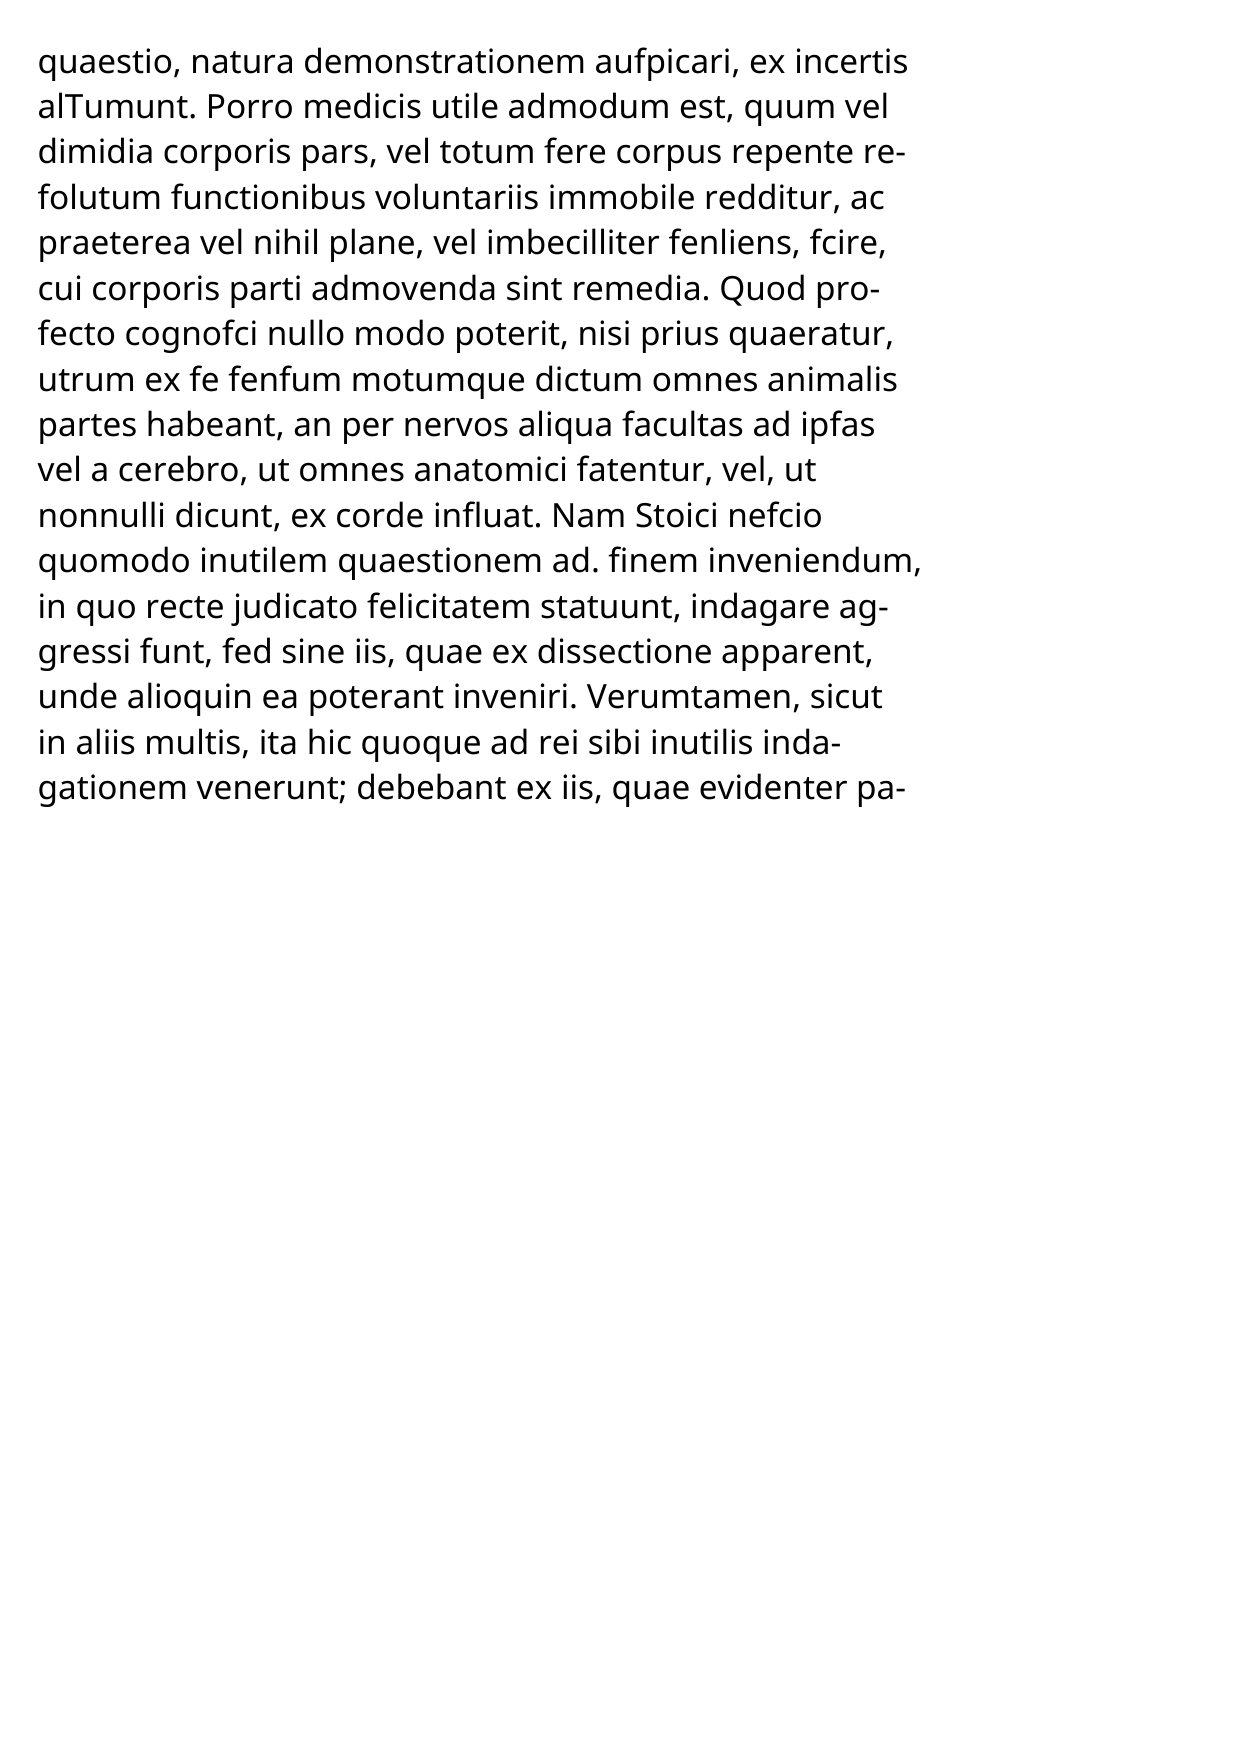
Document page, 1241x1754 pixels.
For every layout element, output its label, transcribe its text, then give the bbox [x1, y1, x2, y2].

text quaestio, natura demonstrationem aufpicari, ex incertis alTumunt. Porro medicis utile admodum est, quum vel dimidia corporis pars, vel totum fere corpus repente re- folutum functionibus voluntariis immobile redditur, ac praeterea vel nihil plane, vel imbecilliter fenliens, fcire, cui corporis parti admovenda sint remedia. Quod pro- fecto cognofci nullo modo poterit, nisi prius quaeratur, utrum ex fe fenfum motumque dictum omnes animalis partes habeant, an per nervos aliqua facultas ad ipfas vel a cerebro, ut omnes anatomici fatentur, vel, ut nonnulli dicunt, ex corde influat. Nam Stoici nefcio quomodo inutilem quaestionem ad. finem inveniendum, in quo recte judicato felicitatem statuunt, indagare ag- gressi funt, fed sine iis, quae ex dissectione apparent, unde alioquin ea poterant inveniri. Verumtamen, sicut in aliis multis, ita hic quoque ad rei sibi inutilis inda- gationem venerunt; debebant ex iis, quae evidenter pa- [37, 37, 1203, 809]
